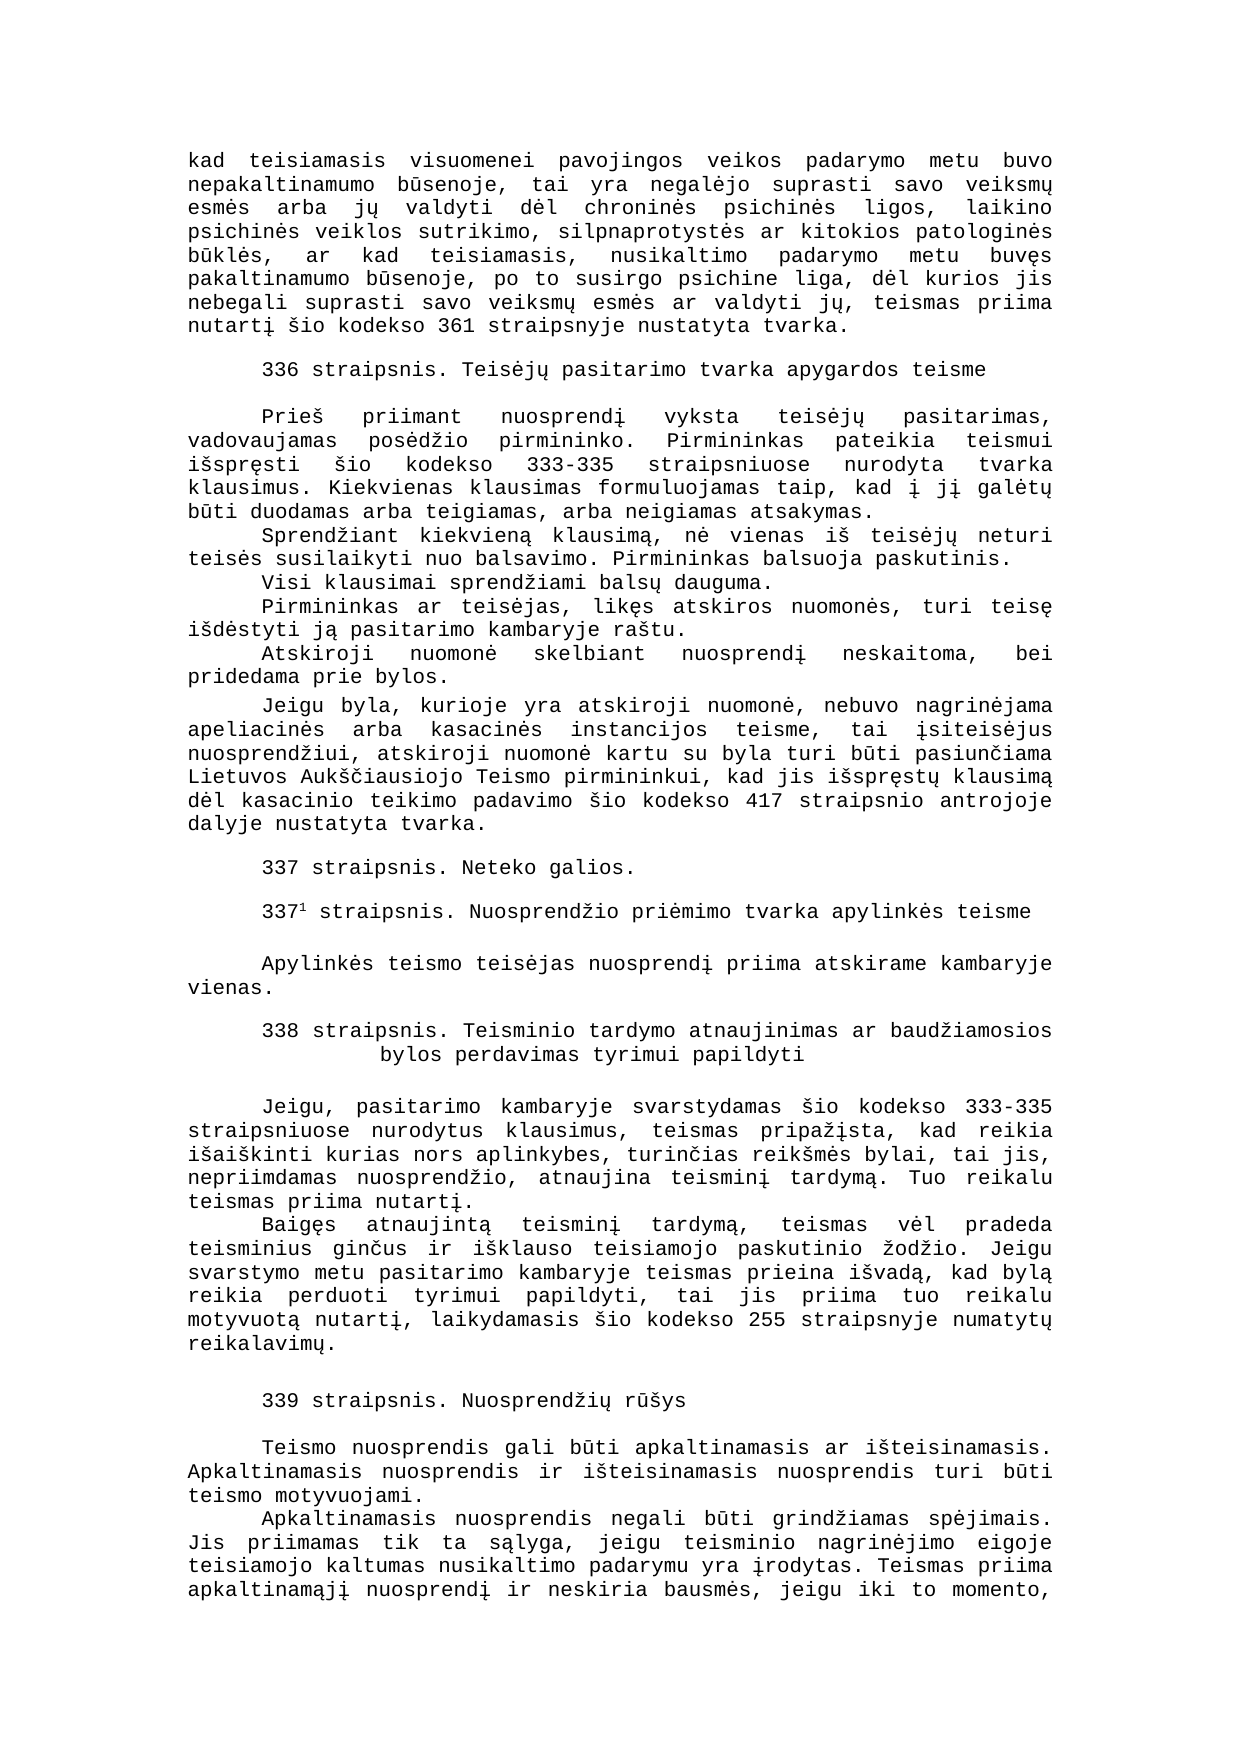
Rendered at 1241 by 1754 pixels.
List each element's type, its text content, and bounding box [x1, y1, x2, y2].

text Apkaltinamasis nuosprendis negali būti grindžiamas spėjimais. Jis priimamas tik ta sąlyga, jeigu teisminio nagrinėjimo eigoje teisiamojo kaltumas nusikaltimo padarymu yra įrodytas. Teismas priima apkaltinamąjį nuosprendį ir neskiria bausmės, jeigu iki to momento, [187, 1508, 1053, 1603]
text 338 straipsnis. Teisminio tardymo atnaujinimas ar baudžiamosios bylos perdavimas tyrimui papildyti [261, 1020, 1053, 1068]
text Pirmininkas ar teisėjas, likęs atskiros nuomonės, turi teisę išdėstyti ją pasitarimo kambaryje raštu. [187, 596, 1053, 643]
text 337 straipsnis. Neteko galios. [187, 857, 1053, 881]
text Teismo nuosprendis gali būti apkaltinamasis ar išteisinamasis. Apkaltinamasis nuosprendis ir išteisinamasis nuosprendis turi būti teismo motyvuojami. [187, 1437, 1053, 1508]
text Atskiroji nuomonė skelbiant nuosprendį neskaitoma, bei pridedama prie bylos. [187, 643, 1053, 690]
text 3371 straipsnis. Nuosprendžio priėmimo tvarka apylinkės teisme [187, 901, 1053, 924]
text Jeigu byla, kurioje yra atskiroji nuomonė, nebuvo nagrinėjama apeliacinės arba kasacinės instancijos teisme, tai įsiteisėjus nuosprendžiui, atskiroji nuomonė kartu su byla turi būti pasiunčiama Lietuvos Aukščiausiojo Teismo pirmininkui, kad jis išspręstų klausimą dėl kasacinio teikimo padavimo šio kodekso 417 straipsnio antrojoje dalyje nustatyta tvarka. [187, 695, 1053, 837]
text kad teisiamasis visuomenei pavojingos veikos padarymo metu buvo nepakaltinamumo būsenoje, tai yra negalėjo suprasti savo veiksmų esmės arba jų valdyti dėl chroninės psichinės ligos, laikino psichinės veiklos sutrikimo, silpnaprotystės ar kitokios patologinės būklės, ar kad teisiamasis, nusikaltimo padarymo metu buvęs pakaltinamumo būsenoje, po to susirgo psichine liga, dėl kurios jis nebegali suprasti savo veiksmų esmės ar valdyti jų, teismas priima nutartį šio kodekso 361 straipsnyje nustatyta tvarka. [187, 150, 1053, 339]
text Prieš priimant nuosprendį vyksta teisėjų pasitarimas, vadovaujamas posėdžio pirmininko. Pirmininkas pateikia teismui išspręsti šio kodekso 333-335 straipsniuose nurodyta tvarka klausimus. Kiekvienas klausimas formuluojamas taip, kad į jį galėtų būti duodamas arba teigiamas, arba neigiamas atsakymas. [187, 406, 1053, 525]
text Jeigu, pasitarimo kambaryje svarstydamas šio kodekso 333-335 straipsniuose nurodytus klausimus, teismas pripažįsta, kad reikia išaiškinti kurias nors aplinkybes, turinčias reikšmės bylai, tai jis, nepriimdamas nuosprendžio, atnaujina teisminį tardymą. Tuo reikalu teismas priima nutartį. [187, 1096, 1053, 1214]
text Apylinkės teismo teisėjas nuosprendį priima atskirame kambaryje vienas. [187, 953, 1053, 1000]
text Visi klausimai sprendžiami balsų dauguma. [187, 572, 1053, 596]
text Sprendžiant kiekvieną klausimą, nė vienas iš teisėjų neturi teisės susilaikyti nuo balsavimo. Pirmininkas balsuoja paskutinis. [187, 525, 1053, 572]
text 339 straipsnis. Nuosprendžių rūšys [187, 1390, 1053, 1414]
text 336 straipsnis. Teisėjų pasitarimo tvarka apygardos teisme [187, 359, 1053, 383]
text Baigęs atnaujintą teisminį tardymą, teismas vėl pradeda teisminius ginčus ir išklauso teisiamojo paskutinio žodžio. Jeigu svarstymo metu pasitarimo kambaryje teismas prieina išvadą, kad bylą reikia perduoti tyrimui papildyti, tai jis priima tuo reikalu motyvuotą nutartį, laikydamasis šio kodekso 255 straipsnyje numatytų reikalavimų. [187, 1214, 1053, 1356]
